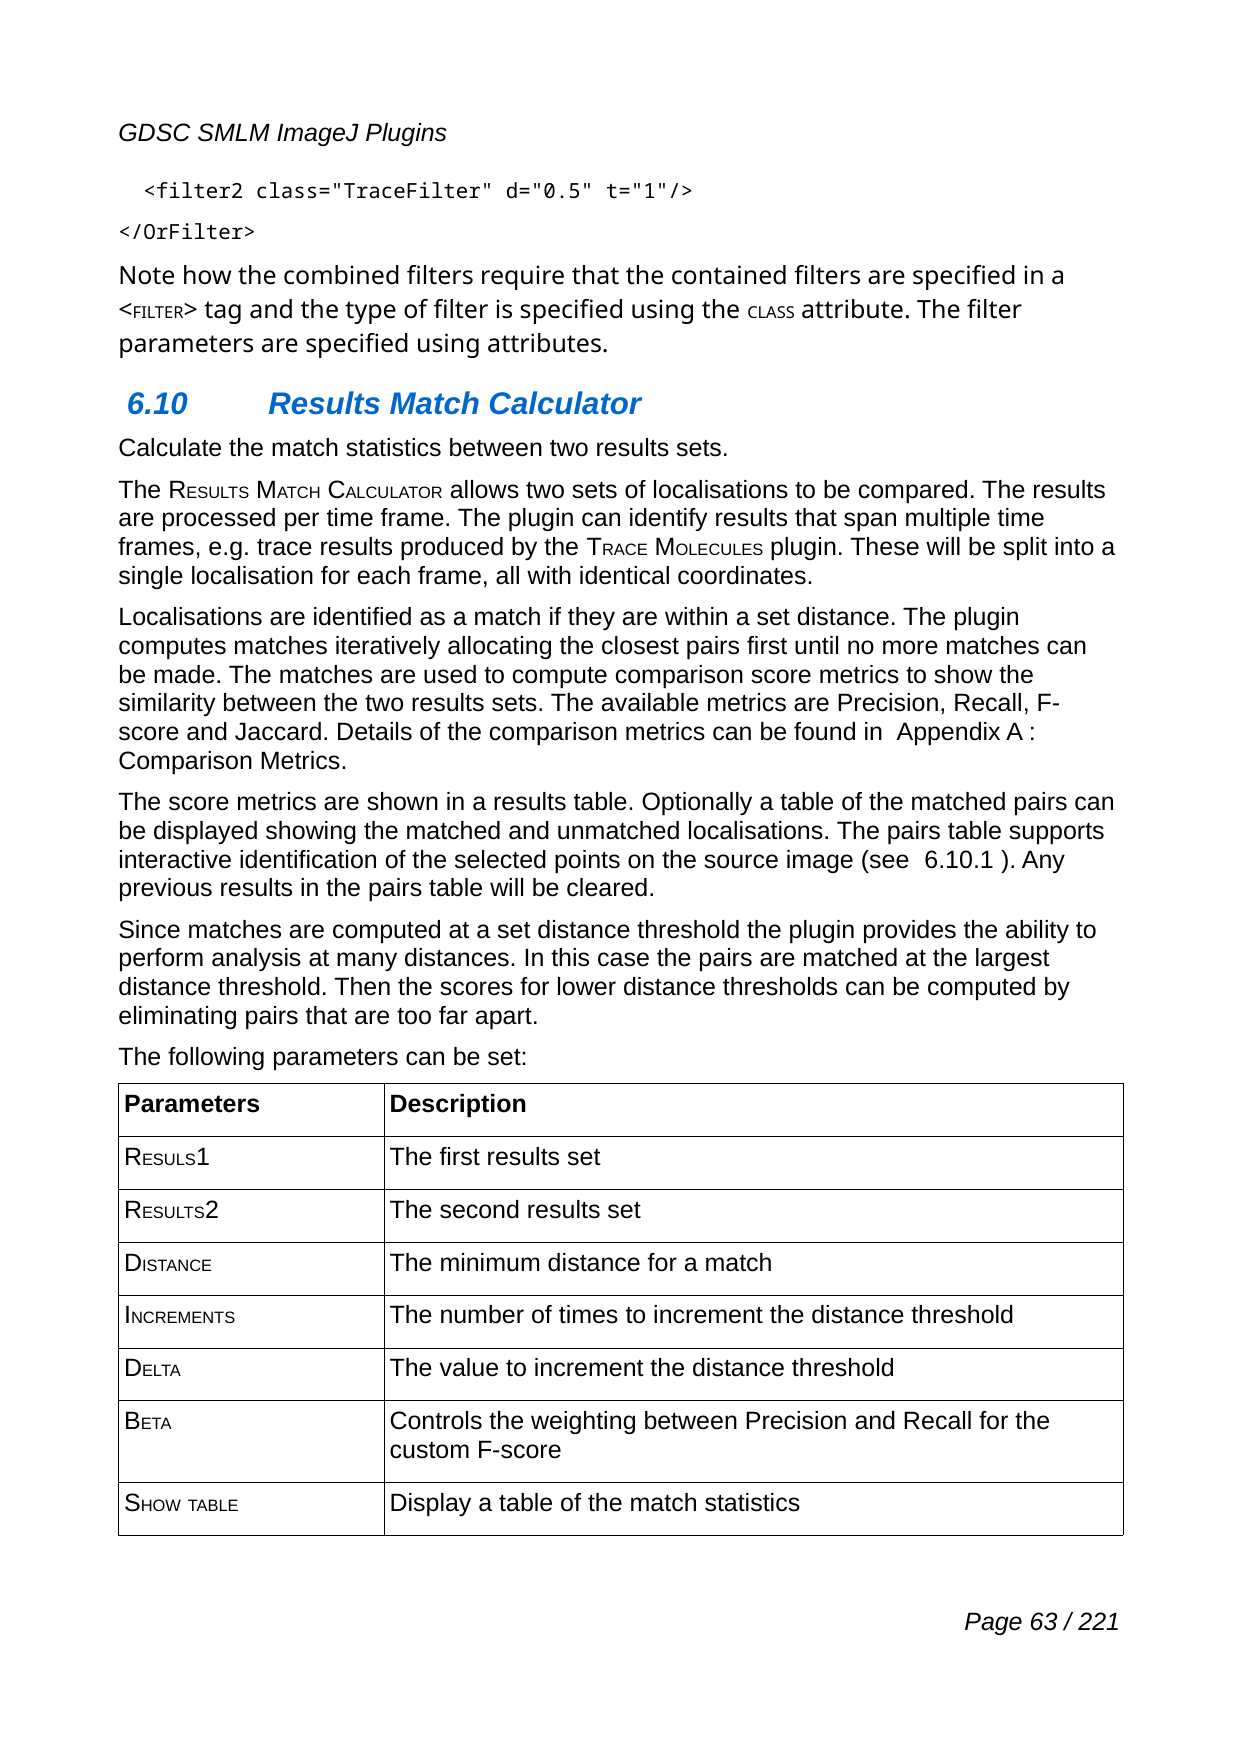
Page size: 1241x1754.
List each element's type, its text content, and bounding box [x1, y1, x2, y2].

text The Results Match Calculator allows two sets of localisations to be compared. The results are processed per time frame. The plugin can identify results that span multiple time frames, e.g. trace results produced by the Trace Molecules plugin. These will be split into a single localisation for each frame, all with identical coordinates. [118, 474, 1122, 589]
table_cell Results2 [119, 1190, 384, 1242]
text The following parameters can be set: [118, 1042, 1122, 1071]
table_cell The value to increment the distance threshold [385, 1349, 1123, 1400]
table_cell Beta [119, 1401, 384, 1482]
text Localisations are identified as a match if they are within a set distance. The plugin computes matches iteratively allocating the closest pairs first until no more matches can be made. The matches are used to compute comparison score metrics to show the similarity between the two results sets. The available metrics are Precision, Recall, F-score and Jaccard. Details of the comparison metrics can be found in Appendix A : Comparison Metrics. [118, 602, 1122, 774]
subtitle Results Match Calculator [118, 385, 1122, 421]
table_cell Show table [119, 1483, 384, 1534]
text </OrFilter> [118, 217, 1122, 246]
table_cell The minimum distance for a match [385, 1243, 1123, 1294]
table_cell The second results set [385, 1190, 1123, 1242]
table_cell Controls the weighting between Precision and Recall for the custom F-score [385, 1401, 1123, 1482]
table_cell The first results set [385, 1137, 1123, 1189]
text The score metrics are shown in a results table. Optionally a table of the matched pairs can be displayed showing the matched and unmatched localisations. The pairs table supports interactive identification of the selected points on the source image (see 6.10.1). Any previous results in the pairs table will be cleared. [118, 787, 1122, 902]
text Note how the combined filters require that the contained filters are specified in a <filter> tag and the type of filter is specified using the class attribute. The filter parameters are specified using attributes. [118, 258, 1122, 360]
table_header Parameters [119, 1084, 384, 1136]
text <filter2 class="TraceFilter" d="0.5" t="1"/> [118, 176, 1122, 205]
table_cell Distance [119, 1243, 384, 1294]
table_cell Delta [119, 1349, 384, 1400]
table_cell Resuls1 [119, 1137, 384, 1189]
table_cell Display a table of the match statistics [385, 1483, 1123, 1534]
text Since matches are computed at a set distance threshold the plugin provides the ability to perform analysis at many distances. In this case the pairs are matched at the largest distance threshold. Then the scores for lower distance thresholds can be computed by eliminating pairs that are too far apart. [118, 914, 1122, 1029]
text Calculate the match statistics between two results sets. [118, 433, 1122, 462]
table_header Description [385, 1084, 1123, 1136]
table_cell The number of times to increment the distance threshold [385, 1296, 1123, 1347]
table_cell Increments [119, 1296, 384, 1347]
